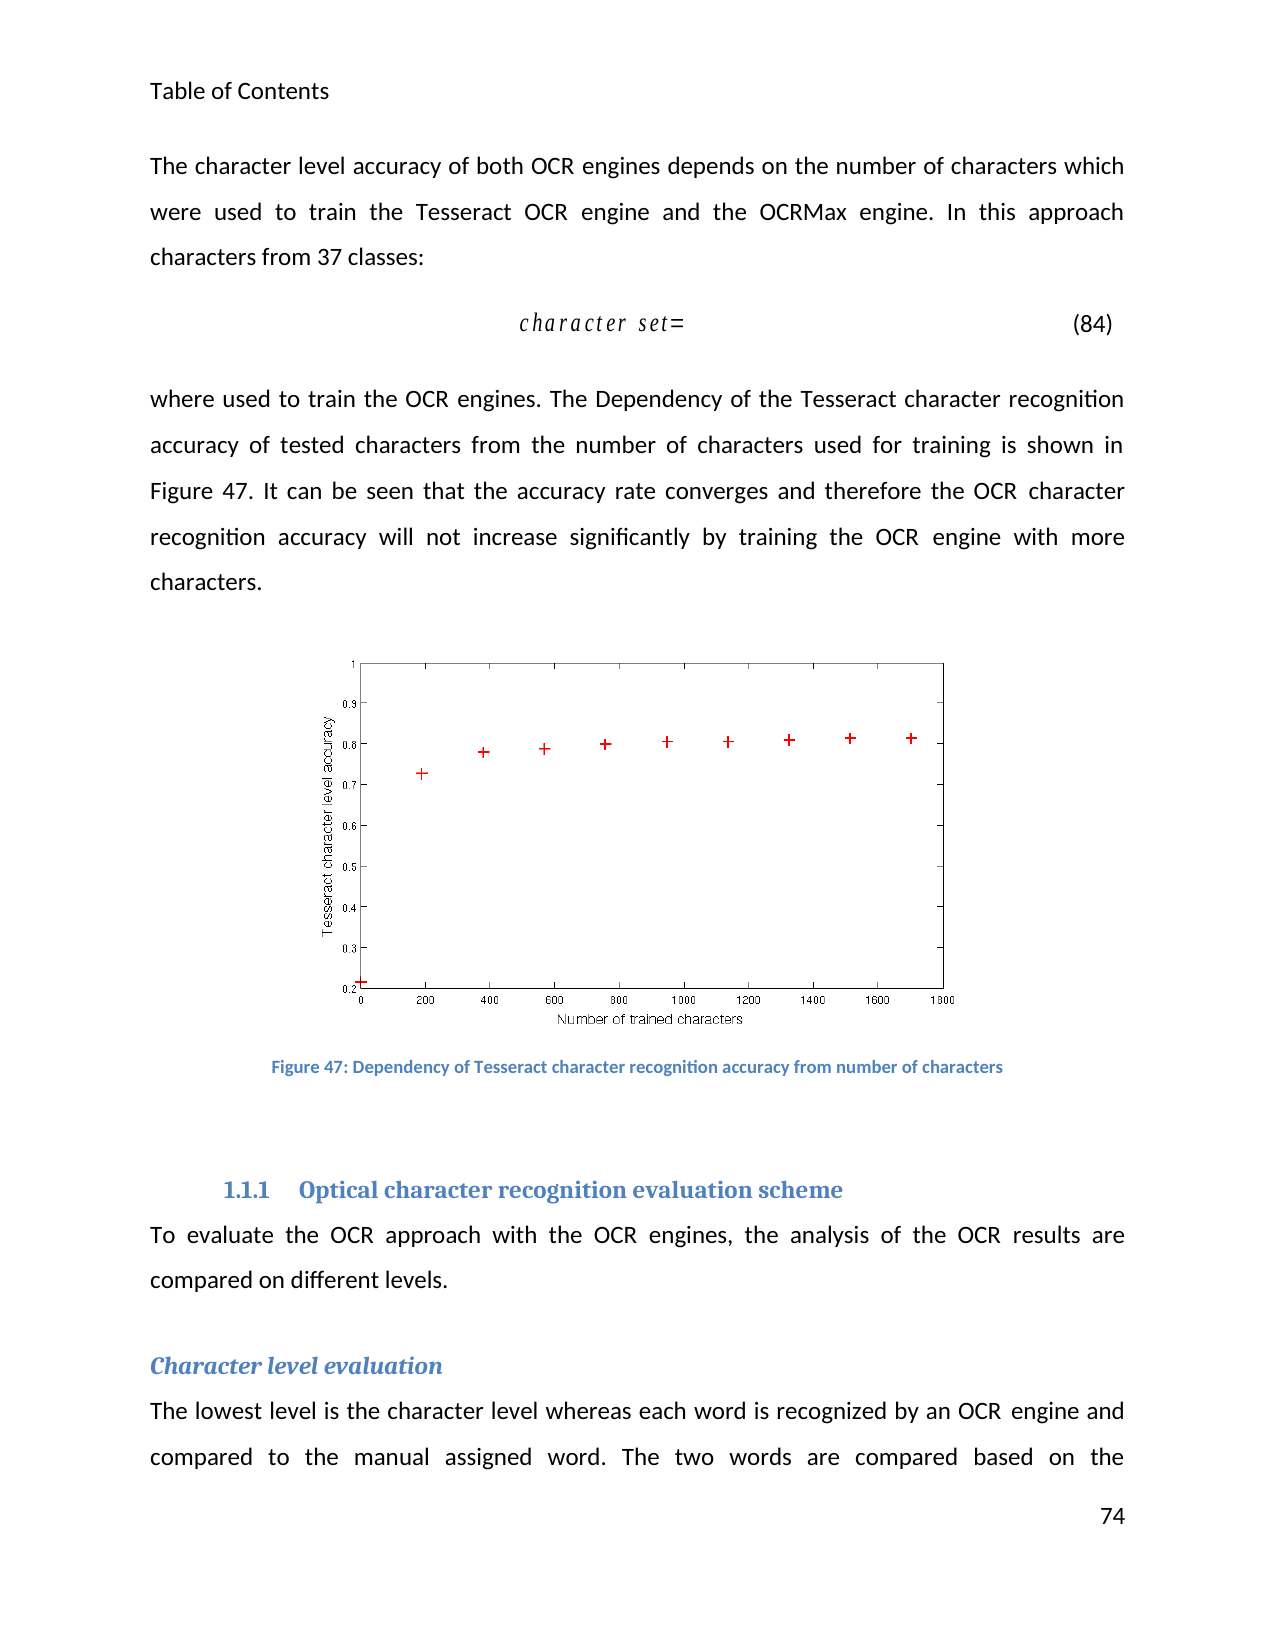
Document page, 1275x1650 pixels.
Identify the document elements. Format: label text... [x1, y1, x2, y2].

subtitle Character level evaluation [150, 1352, 1125, 1381]
text The character level accuracy of both OCR engines depends on the number of characters which were used to train the Tesseract OCR engine and the OCRMax engine. In this approach characters from 37 classes: [150, 150, 1125, 272]
text To evaluate the OCR approach with the OCR engines, the analysis of the OCR results are compared on different levels. [150, 1219, 1125, 1295]
text Figure 47: Dependency of Tesseract character recognition accuracy from number of characters [150, 1055, 1125, 1078]
table_header [150, 308, 1061, 383]
subtitle Optical character recognition evaluation scheme [224, 1176, 1125, 1204]
picture [262, 632, 1013, 1030]
table_header (84) [1061, 308, 1147, 383]
text where used to train the OCR engines. The Dependency of the Tesseract character recognition accuracy of tested characters from the number of characters used for training is shown in Figure 47. It can be seen that the accuracy rate converges and therefore the OCR character recognition accuracy will not increase significantly by training the OCR engine with more characters. [150, 383, 1125, 597]
text The lowest level is the character level whereas each word is recognized by an OCR engine and compared to the manual assigned word. The two words are compared based on the [150, 1395, 1125, 1471]
